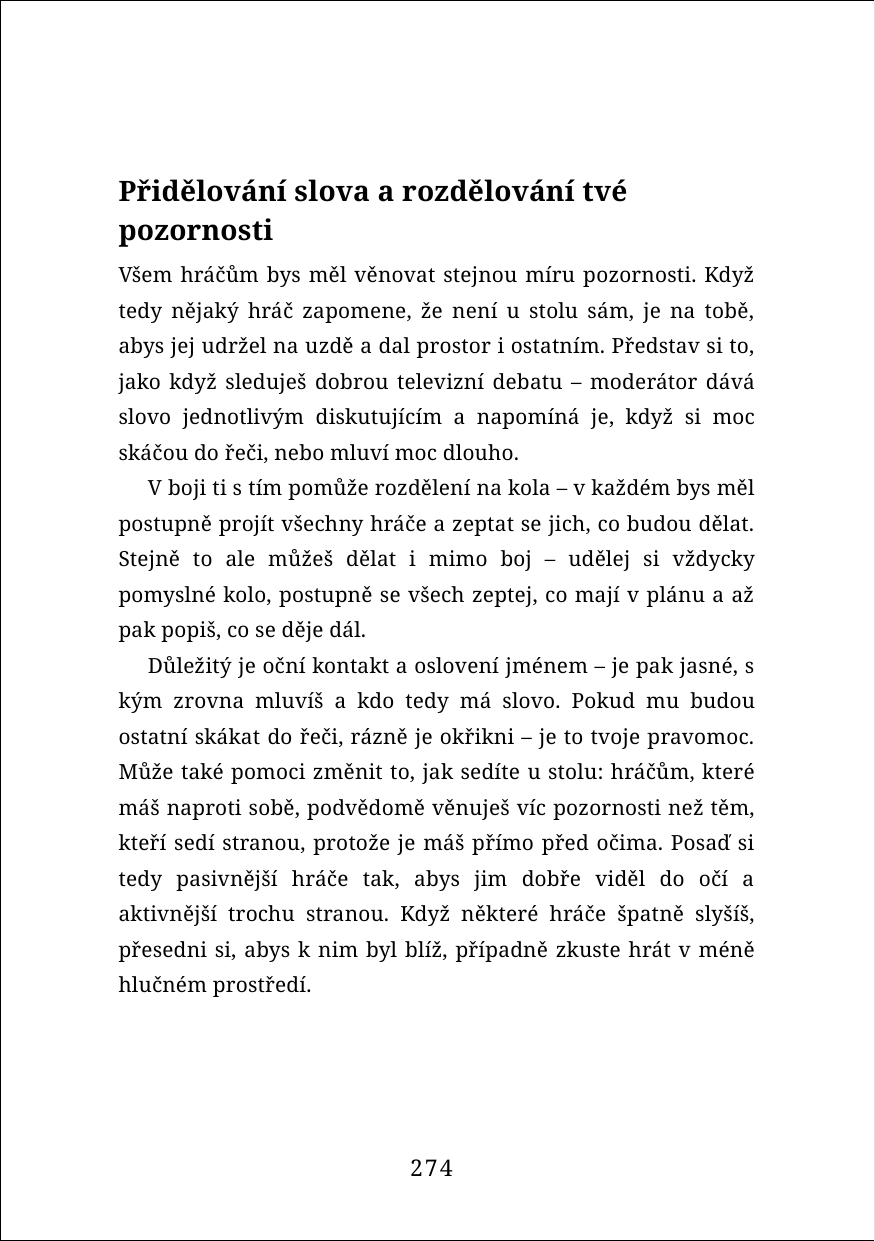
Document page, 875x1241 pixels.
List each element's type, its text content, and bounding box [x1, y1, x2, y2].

subtitle Přidělování slova a rozdělování tvé pozornosti [118, 172, 756, 248]
text Všem hráčům bys měl věnovat stejnou míru pozornosti. Když tedy nějaký hráč zapomene, že není u stolu sám, je na tobě, abys jej udržel na uzdě a dal prostor i ostatním. Představ si to, jako když sleduješ dobrou televizní debatu – moderátor dává slovo jednotlivým diskutujícím a napomíná je, když si moc skáčou do řeči, nebo mluví moc dlouho. V boji ti s tím pomůže rozdělení na kola – v každém bys měl postupně projít všechny hráče a zeptat se jich, co budou dělat. Stejně to ale můžeš dělat i mimo boj – udělej si vždycky pomyslné kolo, postupně se všech zeptej, co mají v plánu a až pak popiš, co se děje dál. Důležitý je oční kontakt a oslovení jménem – je pak jasné, s kým zrovna mluvíš a kdo tedy má slovo. Pokud mu budou ostatní skákat do řeči, rázně je okřikni – je to tvoje pravomoc. Může také pomoci změnit to, jak sedíte u stolu: hráčům, které máš naproti sobě, podvědomě věnuješ víc pozornosti než těm, kteří sedí stranou, protože je máš přímo před očima. Posaď si tedy pasivnější hráče tak, abys jim dobře viděl do očí a aktivnější trochu stranou. Když některé hráče špatně slyšíš, přesedni si, abys k nim byl blíž, případně zkuste hrát v méně hlučném prostředí. [118, 260, 756, 999]
